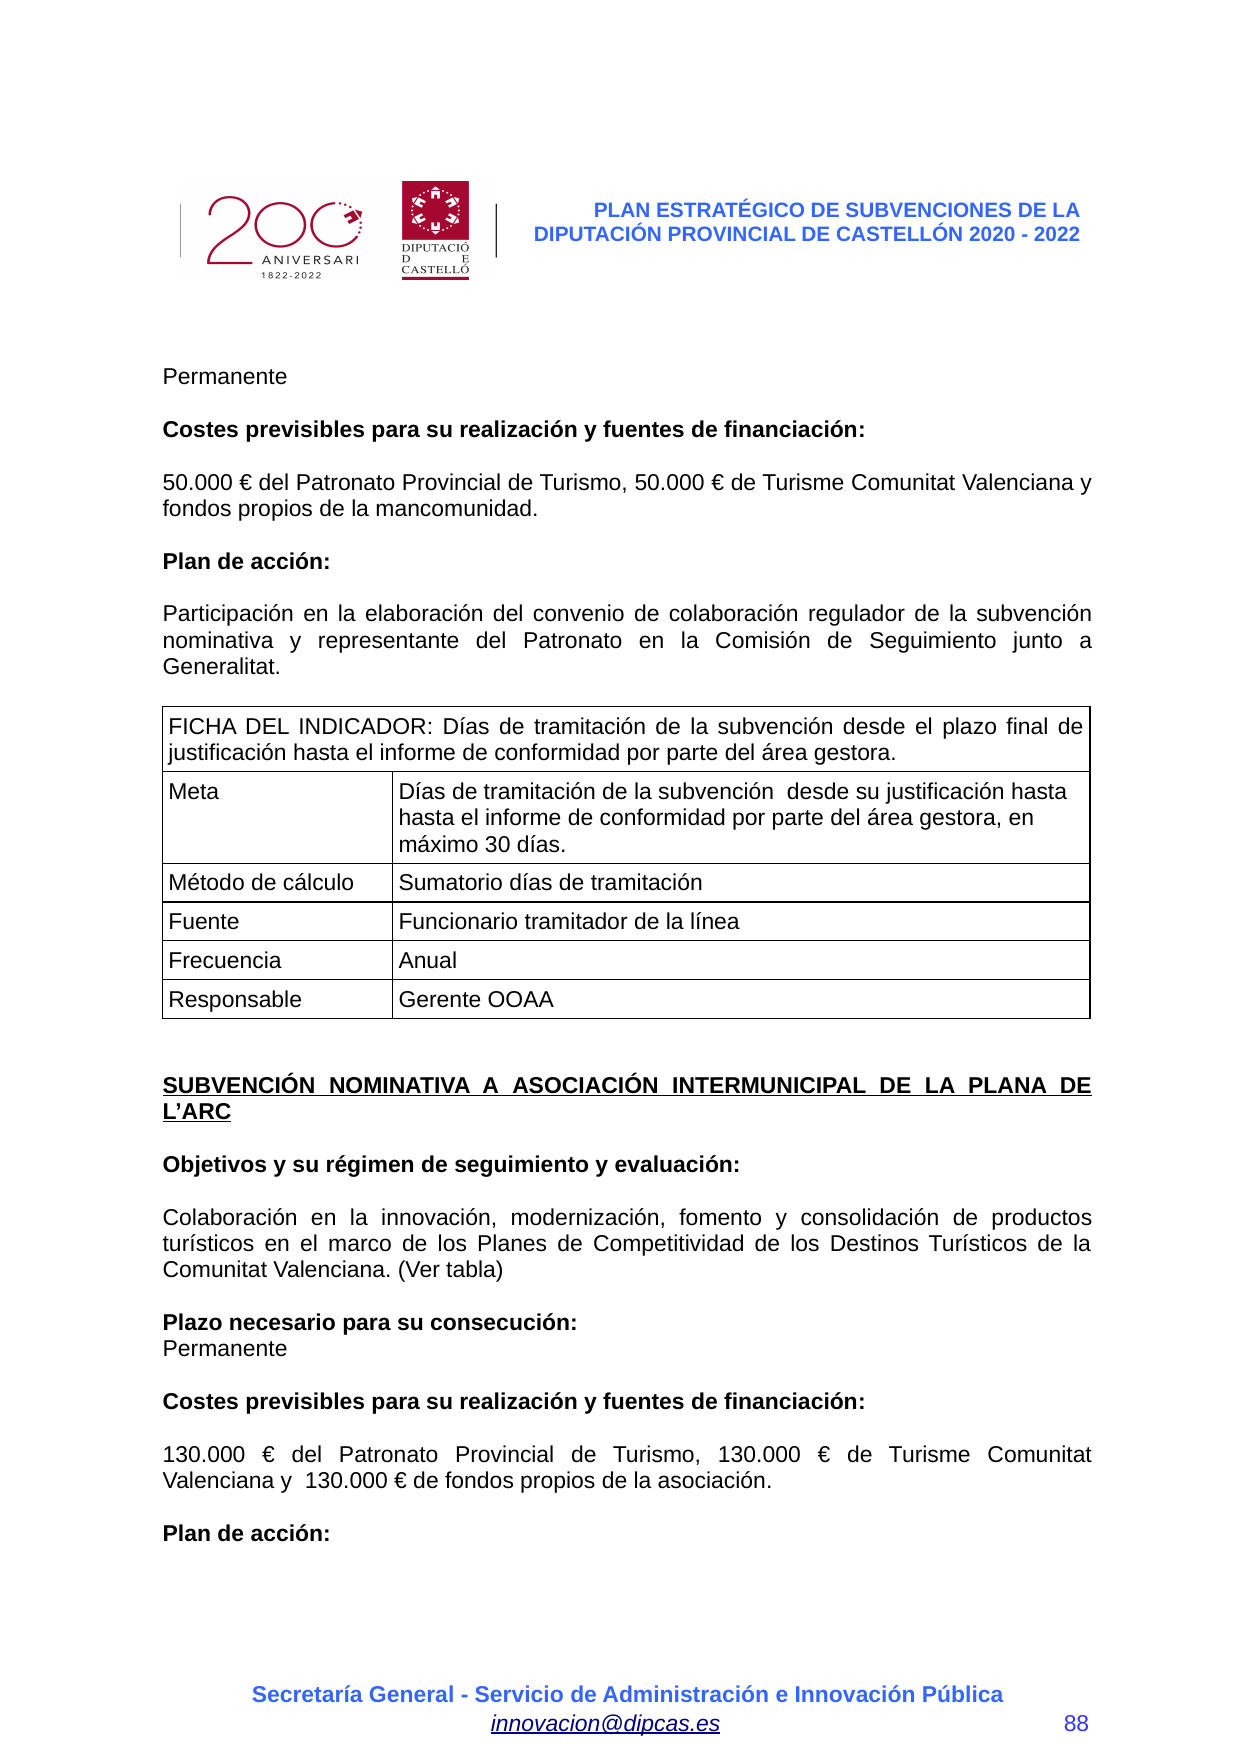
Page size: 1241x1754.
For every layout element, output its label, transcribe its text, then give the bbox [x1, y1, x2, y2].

table_cell Método de cálculo [163, 864, 392, 901]
table_cell Responsable [163, 980, 392, 1018]
picture [180, 181, 497, 280]
text Colaboración en la innovación, modernización, fomento y consolidación de productos turísticos en el marco de los Planes de Competitividad de los Destinos Turísticos de la Comunitat Valenciana. (Ver tabla) [162, 1203, 1092, 1283]
table_cell Sumatorio días de tramitación [393, 864, 1089, 901]
text Costes previsibles para su realización y fuentes de financiación: [162, 416, 1092, 442]
table_header FICHA DEL INDICADOR: Días de tramitación de la subvención desde el plazo final de justificación hasta el informe de conformidad por parte del área gestora. [163, 707, 1089, 771]
table_cell Días de tramitación de la subvención desde su justificación hasta hasta el informe de conformidad por parte del área gestora, en máximo 30 días. [393, 772, 1089, 863]
table_cell Fuente [163, 903, 392, 940]
text Plan de acción: [162, 548, 1092, 574]
text Plazo necesario para su consecución: [162, 1309, 1092, 1335]
table_cell Meta [163, 772, 392, 863]
text Costes previsibles para su realización y fuentes de financiación: [162, 1388, 1092, 1414]
text Participación en la elaboración del convenio de colaboración regulador de la subvención nominativa y representante del Patronato en la Comisión de Seguimiento junto a Generalitat. [162, 600, 1092, 679]
table_cell Gerente OOAA [393, 980, 1089, 1018]
table_cell Frecuencia [163, 941, 392, 979]
text Objetivos y su régimen de seguimiento y evaluación: [162, 1151, 1092, 1177]
text Permanente [162, 363, 1092, 389]
table_cell Funcionario tramitador de la línea [393, 903, 1089, 940]
text SUBVENCIÓN NOMINATIVA A ASOCIACIÓN INTERMUNICIPAL DE LA PLANA DE [162, 1072, 1092, 1095]
text L’ARC [162, 1096, 1092, 1124]
text Plan de acción: [162, 1520, 1092, 1546]
text 50.000 € del Patronato Provincial de Turismo, 50.000 € de Turisme Comunitat Valenciana y fondos propios de la mancomunidad. [162, 469, 1092, 521]
text Permanente [162, 1335, 1092, 1362]
text 130.000 € del Patronato Provincial de Turismo, 130.000 € de Turisme Comunitat Valenciana y 130.000 € de fondos propios de la asociación. [162, 1441, 1092, 1493]
table_cell Anual [393, 941, 1089, 979]
